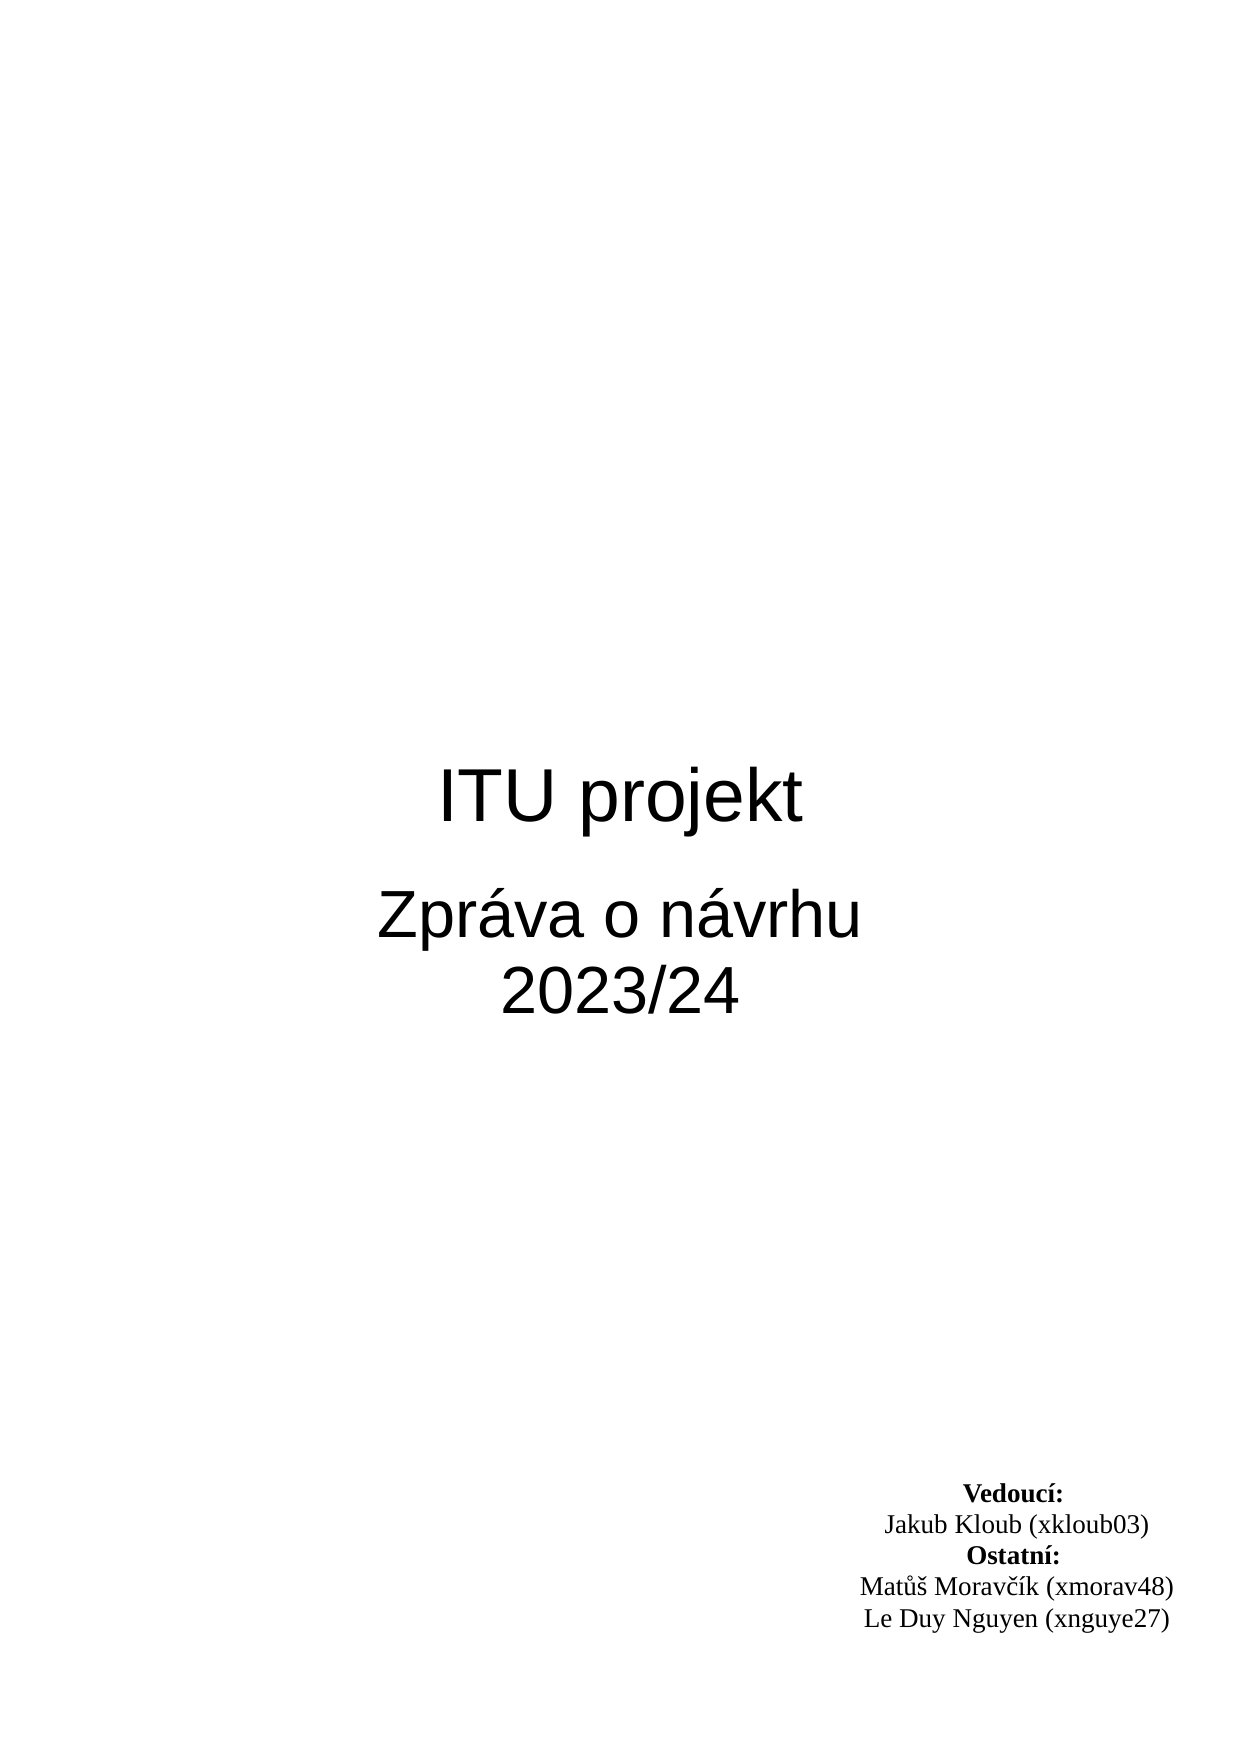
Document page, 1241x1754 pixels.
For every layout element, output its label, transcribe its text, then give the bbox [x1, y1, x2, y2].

text 2023/24 [354, 951, 886, 1028]
text ITU projekt [354, 751, 886, 837]
text Zpráva o návrhu [354, 875, 886, 951]
